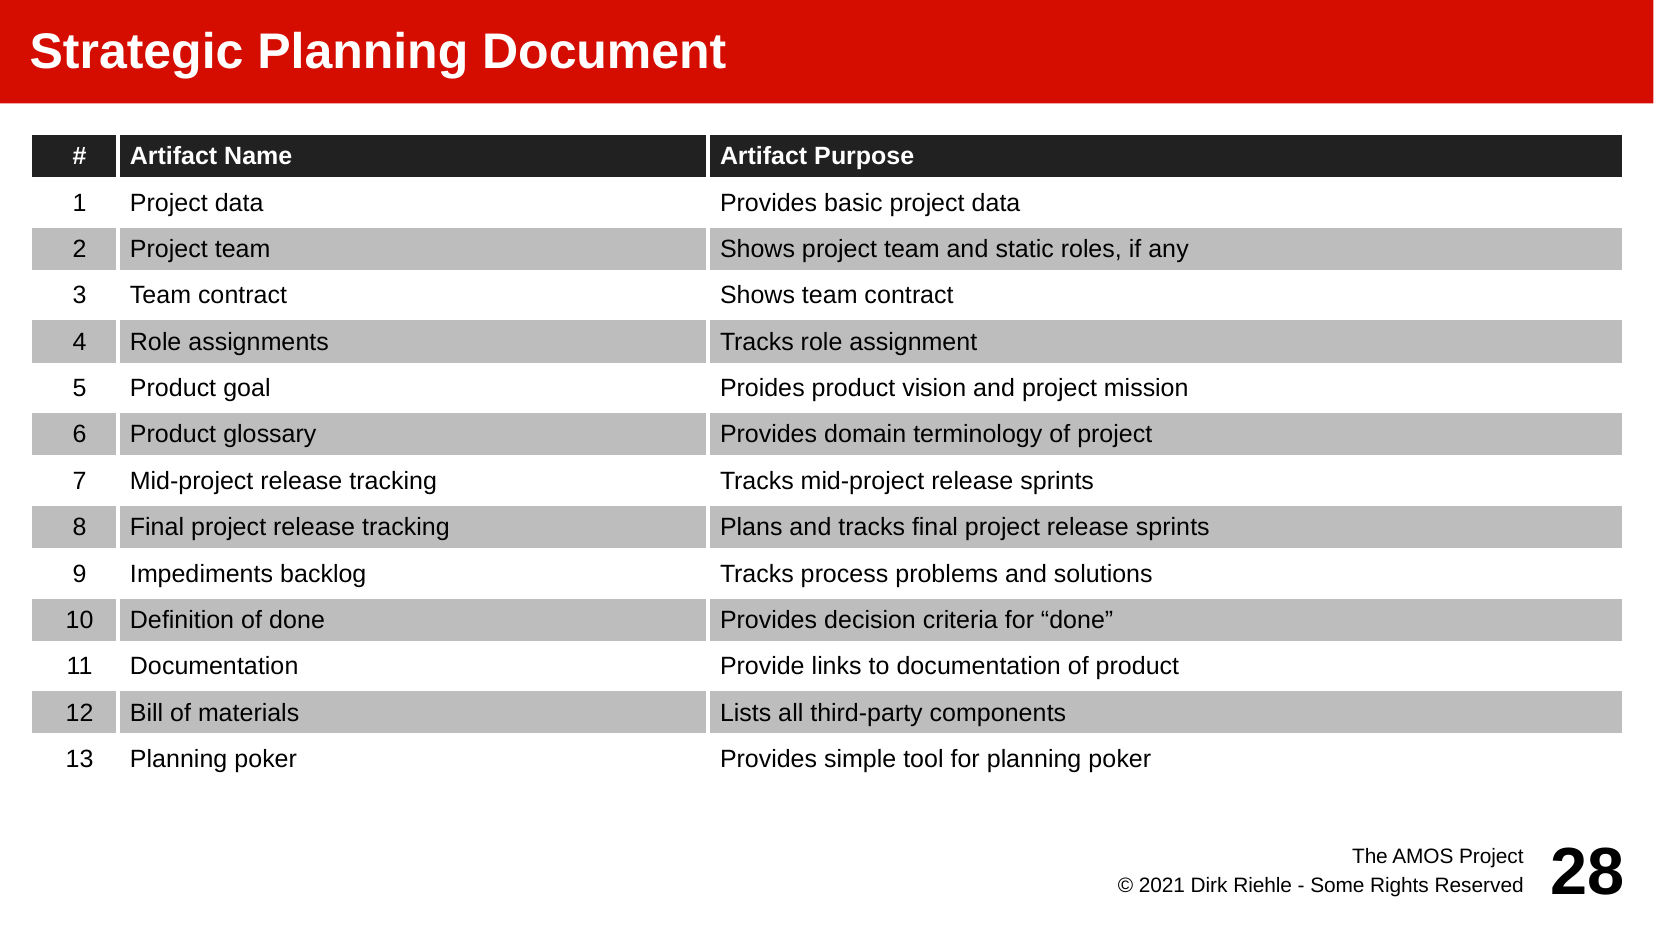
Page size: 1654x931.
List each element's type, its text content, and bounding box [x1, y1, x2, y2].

table_cell Product goal [120, 367, 706, 409]
table_cell 7 [32, 459, 116, 502]
table_cell 9 [32, 552, 116, 594]
table_cell Shows team contract [710, 274, 1622, 316]
table_cell Bill of materials [120, 691, 706, 733]
table_cell Provide links to documentation of product [710, 645, 1622, 687]
table_cell 3 [32, 274, 116, 316]
table_cell Provides basic project data [710, 181, 1622, 224]
table_cell Tracks role assignment [710, 320, 1622, 363]
table_cell 12 [32, 691, 116, 733]
table_cell Provides decision criteria for “done” [710, 599, 1622, 641]
table_cell 8 [32, 506, 116, 548]
table_cell Team contract [120, 274, 706, 316]
table_cell Project data [120, 181, 706, 224]
table_header Artifact Name [120, 135, 706, 177]
table_cell 2 [32, 228, 116, 270]
table_cell Provides simple tool for planning poker [710, 738, 1622, 780]
table_cell Project team [120, 228, 706, 270]
table_cell Provides domain terminology of project [710, 413, 1622, 455]
table_cell Shows project team and static roles, if any [710, 228, 1622, 270]
table_cell Impediments backlog [120, 552, 706, 594]
table_cell 11 [32, 645, 116, 687]
table_header # [32, 135, 116, 177]
table_cell 4 [32, 320, 116, 363]
table_cell Product glossary [120, 413, 706, 455]
table_cell Role assignments [120, 320, 706, 363]
table_cell Final project release tracking [120, 506, 706, 548]
table_cell 5 [32, 367, 116, 409]
table_cell 1 [32, 181, 116, 224]
title Strategic Planning Document [0, 0, 1654, 104]
table_cell Tracks mid-project release sprints [710, 459, 1622, 502]
table_header Artifact Purpose [710, 135, 1622, 177]
table_cell Planning poker [120, 738, 706, 780]
table_cell 13 [32, 738, 116, 780]
table_cell Tracks process problems and solutions [710, 552, 1622, 594]
table_cell Mid-project release tracking [120, 459, 706, 502]
table_cell 10 [32, 599, 116, 641]
table_cell Documentation [120, 645, 706, 687]
table_cell Proides product vision and project mission [710, 367, 1622, 409]
table_cell 6 [32, 413, 116, 455]
table_cell Lists all third-party components [710, 691, 1622, 733]
table_cell Plans and tracks final project release sprints [710, 506, 1622, 548]
table_cell Definition of done [120, 599, 706, 641]
